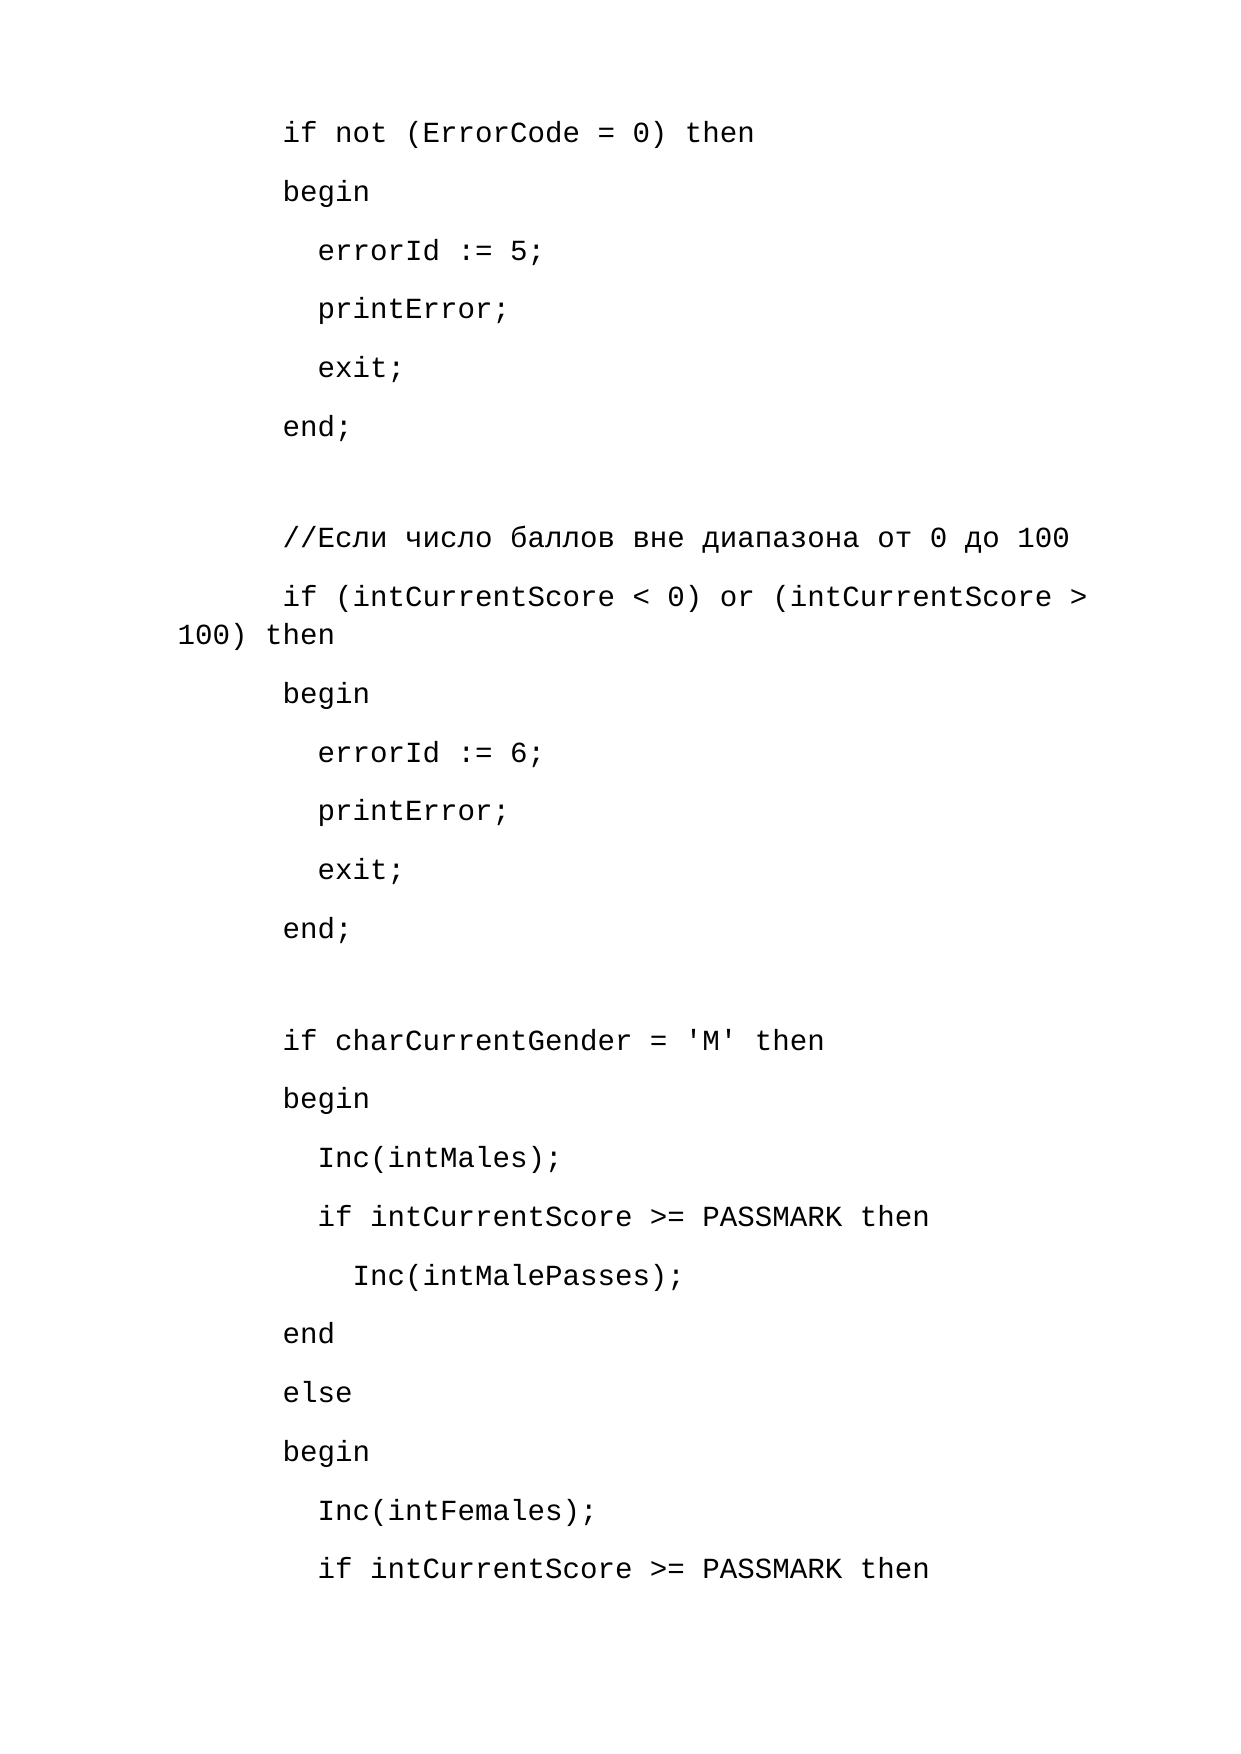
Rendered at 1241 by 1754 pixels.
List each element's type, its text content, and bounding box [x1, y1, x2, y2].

text begin [177, 1437, 1152, 1470]
text else [177, 1378, 1152, 1411]
text //Если число баллов вне диапазона от 0 до 100 [177, 524, 1152, 557]
text exit; [177, 353, 1152, 386]
text if intCurrentScore >= PASSMARK then [177, 1202, 1152, 1235]
text end [177, 1319, 1152, 1353]
text if (intCurrentScore < 0) or (intCurrentScore > 100) then [177, 582, 1152, 653]
text errorId := 5; [177, 236, 1152, 269]
text end; [177, 412, 1152, 445]
text if intCurrentScore >= PASSMARK then [177, 1554, 1152, 1588]
text if charCurrentGender = 'M' then [177, 1026, 1152, 1059]
text printError; [177, 797, 1152, 829]
text end; [177, 914, 1152, 947]
text printError; [177, 294, 1152, 327]
text Inc(intMales); [177, 1143, 1152, 1176]
text begin [177, 177, 1152, 210]
text Inc(intFemales); [177, 1496, 1152, 1529]
text exit; [177, 855, 1152, 888]
text begin [177, 679, 1152, 712]
text Inc(intMalePasses); [177, 1261, 1152, 1294]
text begin [177, 1084, 1152, 1118]
text errorId := 6; [177, 738, 1152, 771]
text if not (ErrorCode = 0) then [177, 118, 1152, 151]
